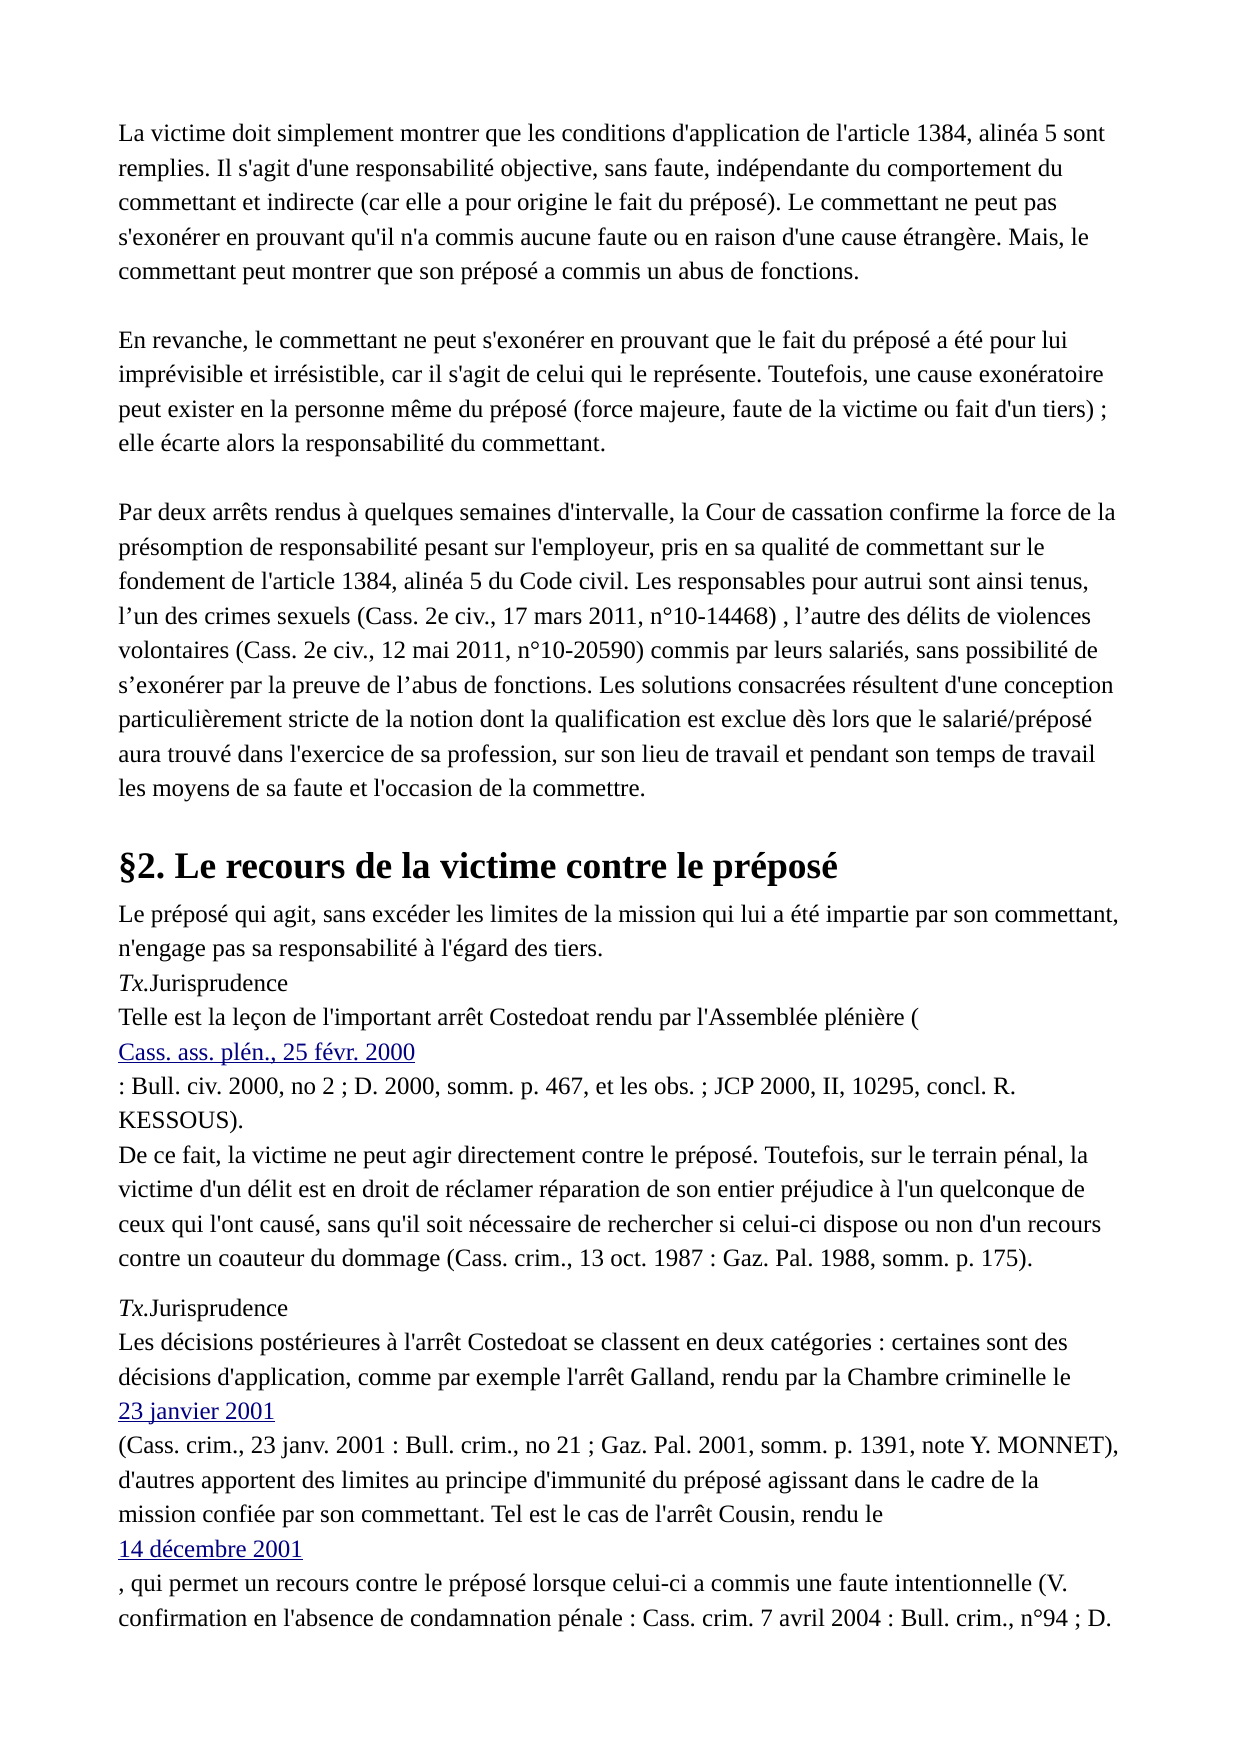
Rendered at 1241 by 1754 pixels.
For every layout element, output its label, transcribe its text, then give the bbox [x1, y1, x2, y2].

text Tx.Jurisprudence Les décisions postérieures à l'arrêt Costedoat se classent en deux catégories : certaines sont des décisions d'application, comme par exemple l'arrêt Galland, rendu par la Chambre criminelle le [118, 1293, 1122, 1390]
text La victime doit simplement montrer que les conditions d'application de l'article 1384, alinéa 5 sont remplies. Il s'agit d'une responsabilité objective, sans faute, indépendante du comportement du commettant et indirecte (car elle a pour origine le fait du préposé). Le commettant ne peut pas s'exonérer en prouvant qu'il n'a commis aucune faute ou en raison d'une cause étrangère. Mais, le commettant peut montrer que son préposé a commis un abus de fonctions. En revanche, le commettant ne peut s'exonérer en prouvant que le fait du préposé a été pour lui imprévisible et irrésistible, car il s'agit de celui qui le représente. Toutefois, une cause exonératoire peut exister en la personne même du préposé (force majeure, faute de la victime ou fait d'un tiers) ; elle écarte alors la responsabilité du commettant. Par deux arrêts rendus à quelques semaines d'intervalle, la Cour de cassation confirme la force de la présomption de responsabilité pesant sur l'employeur, pris en sa qualité de commettant sur le fondement de l'article 1384, alinéa 5 du Code civil. Les responsables pour autrui sont ainsi tenus, l’un des crimes sexuels (Cass. 2e civ., 17 mars 2011, n°10-14468) , l’autre des délits de violences volontaires (Cass. 2e civ., 12 mai 2011, n°10-20590) commis par leurs salariés, sans possibilité de s’exonérer par la preuve de l’abus de fonctions. Les solutions consacrées résultent d'une conception particulièrement stricte de la notion dont la qualification est exclue dès lors que le salarié/préposé aura trouvé dans l'exercice de sa profession, sur son lieu de travail et pendant son temps de travail les moyens de sa faute et l'occasion de la commettre. [118, 118, 1122, 802]
text De ce fait, la victime ne peut agir directement contre le préposé. Toutefois, sur le terrain pénal, la victime d'un délit est en droit de réclamer réparation de son entier préjudice à l'un quelconque de ceux qui l'ont causé, sans qu'il soit nécessaire de rechercher si celui-ci dispose ou non d'un recours contre un coauteur du dommage (Cass. crim., 13 oct. 1987 : Gaz. Pal. 1988, somm. p. 175). [118, 1140, 1122, 1272]
text Le préposé qui agit, sans excéder les limites de la mission qui lui a été impartie par son commettant, n'engage pas sa responsabilité à l'égard des tiers. [118, 899, 1122, 962]
subtitle §2. Le recours de la victime contre le préposé [118, 843, 1122, 886]
text Cass. ass. plén., 25 févr. 2000 [118, 1037, 1122, 1065]
text , qui permet un recours contre le préposé lorsque celui-ci a commis une faute intentionnelle (V. confirmation en l'absence de condamnation pénale : Cass. crim. 7 avril 2004 : Bull. crim., n°94 ; D. [118, 1568, 1122, 1632]
text 14 décembre 2001 [118, 1534, 1122, 1563]
text 23 janvier 2001 [118, 1396, 1122, 1425]
text Tx.Jurisprudence Telle est la leçon de l'important arrêt Costedoat rendu par l'Assemblée plénière ( [118, 968, 1122, 1031]
text (Cass. crim., 23 janv. 2001 : Bull. crim., no 21 ; Gaz. Pal. 2001, somm. p. 1391, note Y. MONNET), d'autres apportent des limites au principe d'immunité du préposé agissant dans le cadre de la mission confiée par son commettant. Tel est le cas de l'arrêt Cousin, rendu le [118, 1431, 1122, 1528]
text : Bull. civ. 2000, no 2 ; D. 2000, somm. p. 467, et les obs. ; JCP 2000, II, 10295, concl. R. KESSOUS). [118, 1071, 1122, 1134]
